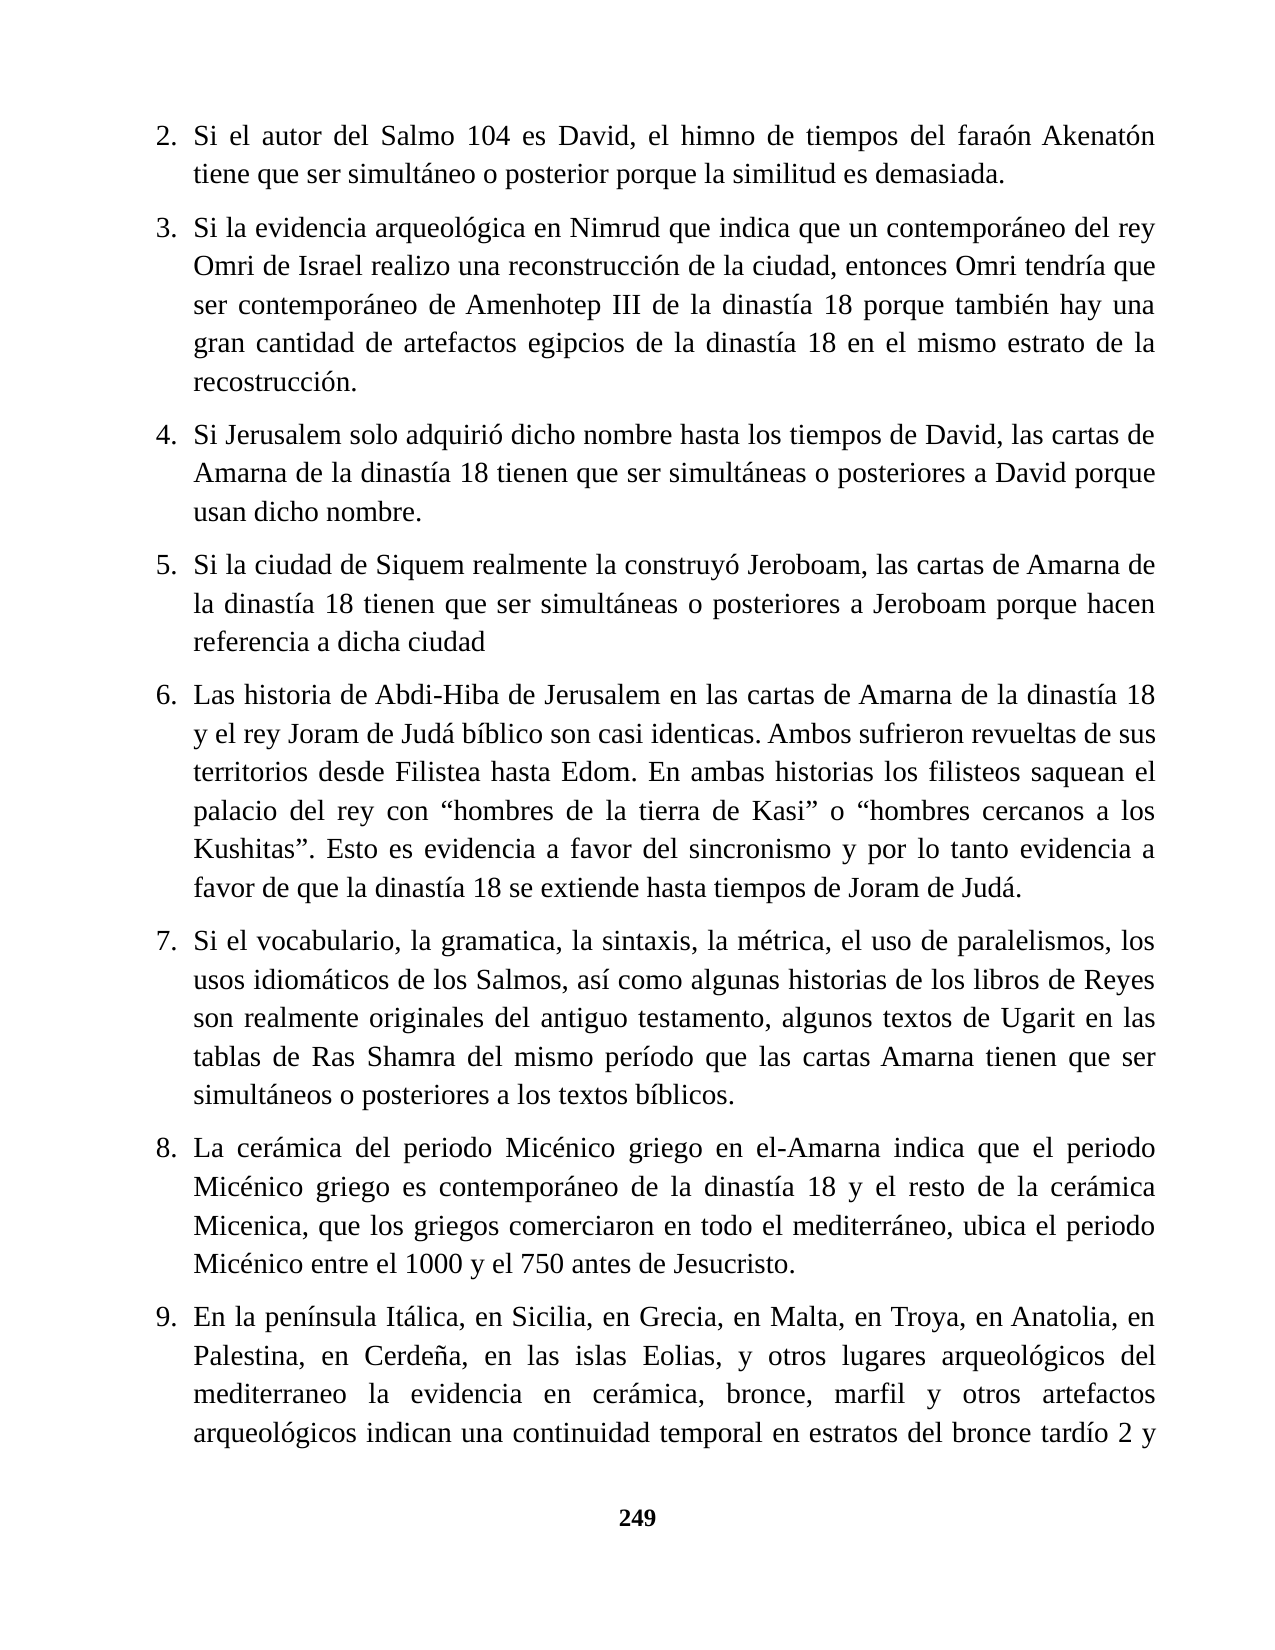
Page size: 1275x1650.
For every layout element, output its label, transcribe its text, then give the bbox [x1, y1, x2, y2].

list La cerámica del periodo Micénico griego en el-Amarna indica que el periodo Micénico griego es contemporáneo de la dinastía 18 y el resto de la cerámica Micenica, que los griegos comerciaron en todo el mediterráneo, ubica el periodo Micénico entre el 1000 y el 750 antes de Jesucristo. [156, 1131, 1157, 1280]
list Si el vocabulario, la gramatica, la sintaxis, la métrica, el uso de paralelismos, los usos idiomáticos de los Salmos, así como algunas historias de los libros de Reyes son realmente originales del antiguo testamento, algunos textos de Ugarit en las tablas de Ras Shamra del mismo período que las cartas Amarna tienen que ser simultáneos o posteriores a los textos bíblicos. [156, 923, 1157, 1111]
list Si Jerusalem solo adquirió dicho nombre hasta los tiempos de David, las cartas de Amarna de la dinastía 18 tienen que ser simultáneas o posteriores a David porque usan dicho nombre. [156, 417, 1157, 528]
list Las historia de Abdi-Hiba de Jerusalem en las cartas de Amarna de la dinastía 18 y el rey Joram de Judá bíblico son casi identicas. Ambos sufrieron revueltas de sus territorios desde Filistea hasta Edom. En ambas historias los filisteos saquean el palacio del rey con “hombres de la tierra de Kasi” o “hombres cercanos a los Kushitas”. Esto es evidencia a favor del sincronismo y por lo tanto evidencia a favor de que la dinastía 18 se extiende hasta tiempos de Joram de Judá. [156, 677, 1157, 904]
list Si el autor del Salmo 104 es David, el himno de tiempos del faraón Akenatón tiene que ser simultáneo o posterior porque la similitud es demasiada. [156, 118, 1157, 190]
list Si la ciudad de Siquem realmente la construyó Jeroboam, las cartas de Amarna de la dinastía 18 tienen que ser simultáneas o posteriores a Jeroboam porque hacen referencia a dicha ciudad [156, 547, 1157, 658]
list En la península Itálica, en Sicilia, en Grecia, en Malta, en Troya, en Anatolia, en Palestina, en Cerdeña, en las islas Eolias, y otros lugares arqueológicos del mediterraneo la evidencia en cerámica, bronce, marfil y otros artefactos arqueológicos indican una continuidad temporal en estratos del bronce tardío 2 y [156, 1299, 1157, 1448]
list Si la evidencia arqueológica en Nimrud que indica que un contemporáneo del rey Omri de Israel realizo una reconstrucción de la ciudad, entonces Omri tendría que ser contemporáneo de Amenhotep III de la dinastía 18 porque también hay una gran cantidad de artefactos egipcios de la dinastía 18 en el mismo estrato de la recostrucción. [156, 210, 1157, 397]
